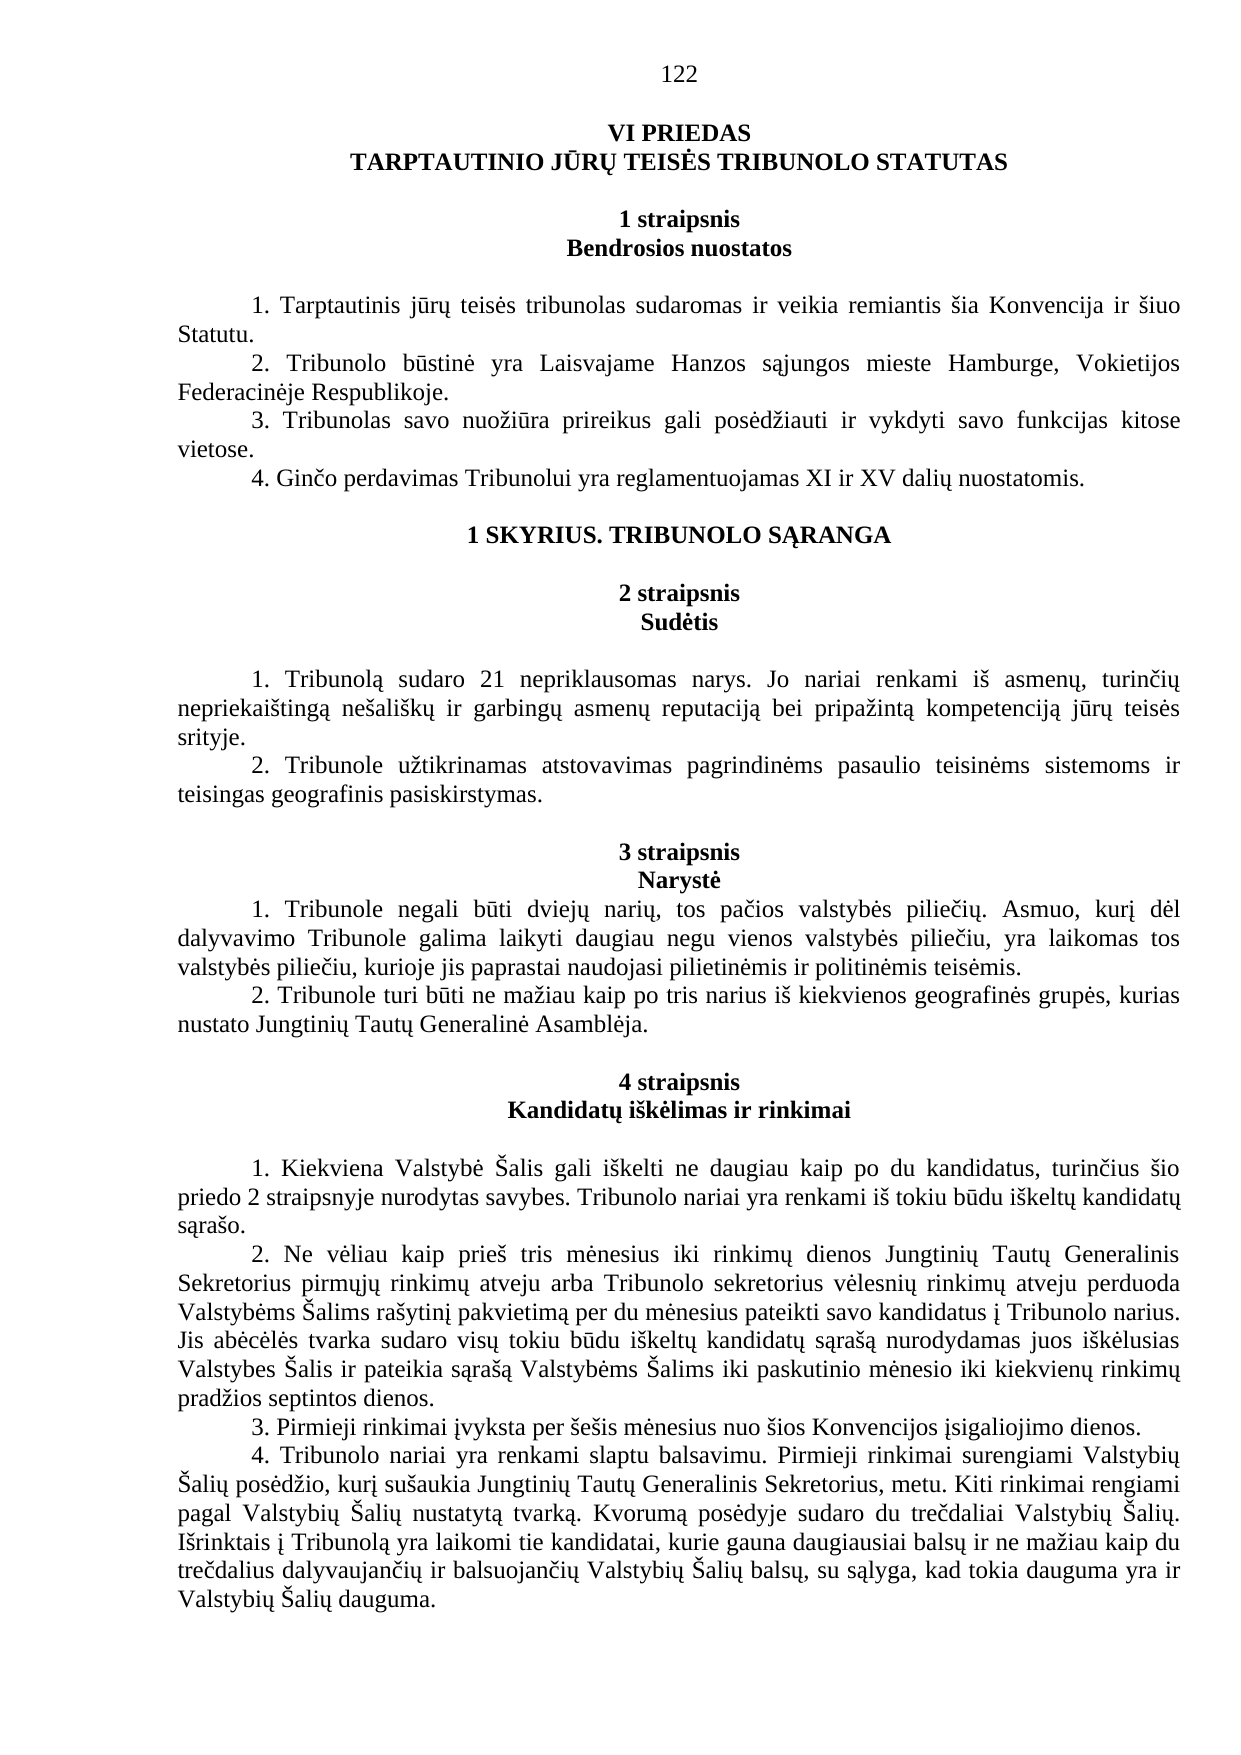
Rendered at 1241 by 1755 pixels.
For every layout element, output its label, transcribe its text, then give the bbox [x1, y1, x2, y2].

text 2. Tribunole turi būti ne mažiau kaip po tris narius iš kiekvienos geografinės grupės, kurias nustato Jungtinių Tautų Generalinė Asamblėja. [177, 981, 1181, 1038]
text 2. Tribunolo būstinė yra Laisvajame Hanzos sąjungos mieste Hamburge, Vokietijos Federacinėje Respublikoje. [177, 348, 1181, 406]
text 4. Ginčo perdavimas Tribunolui yra reglamentuojamas XI ir XV dalių nuostatomis. [177, 463, 1181, 492]
text 2. Ne vėliau kaip prieš tris mėnesius iki rinkimų dienos Jungtinių Tautų Generalinis Sekretorius pirmųjų rinkimų atveju arba Tribunolo sekretorius vėlesnių rinkimų atveju perduoda Valstybėms Šalims rašytinį pakvietimą per du mėnesius pateikti savo kandidatus į Tribunolo narius. Jis abėcėlės tvarka sudaro visų tokiu būdu iškeltų kandidatų sąrašą nurodydamas juos iškėlusias Valstybes Šalis ir pateikia sąrašą Valstybėms Šalims iki paskutinio mėnesio iki kiekvienų rinkimų pradžios septintos dienos. [177, 1239, 1181, 1412]
text 4 straipsnis [177, 1067, 1181, 1096]
text 1. Tarptautinis jūrų teisės tribunolas sudaromas ir veikia remiantis šia Konvencija ir šiuo Statutu. [177, 291, 1181, 348]
text VI Priedas [177, 118, 1181, 147]
text 3. Tribunolas savo nuožiūra prireikus gali posėdžiauti ir vykdyti savo funkcijas kitose vietose. [177, 406, 1181, 463]
text 1. Kiekviena Valstybė Šalis gali iškelti ne daugiau kaip po du kandidatus, turinčius šio priedo 2 straipsnyje nurodytas savybes. Tribunolo nariai yra renkami iš tokiu būdu iškeltų kandidatų sąrašo. [177, 1153, 1181, 1239]
text 3. Pirmieji rinkimai įvyksta per šešis mėnesius nuo šios Konvencijos įsigaliojimo dienos. [177, 1412, 1181, 1441]
text 2. Tribunole užtikrinamas atstovavimas pagrindinėms pasaulio teisinėms sistemoms ir teisingas geografinis pasiskirstymas. [177, 751, 1181, 808]
text 3 straipsnis [177, 837, 1181, 866]
text 4. Tribunolo nariai yra renkami slaptu balsavimu. Pirmieji rinkimai surengiami Valstybių Šalių posėdžio, kurį sušaukia Jungtinių Tautų Generalinis Sekretorius, metu. Kiti rinkimai rengiami pagal Valstybių Šalių nustatytą tvarką. Kvorumą posėdyje sudaro du trečdaliai Valstybių Šalių. Išrinktais į Tribunolą yra laikomi tie kandidatai, kurie gauna daugiausiai balsų ir ne mažiau kaip du trečdalius dalyvaujančių ir balsuojančių Valstybių Šalių balsų, su sąlyga, kad tokia dauguma yra ir Valstybių Šalių dauguma. [177, 1441, 1181, 1613]
text Kandidatų iškėlimas ir rinkimai [177, 1096, 1181, 1124]
text 1. Tribunolą sudaro 21 nepriklausomas narys. Jo nariai renkami iš asmenų, turinčių nepriekaištingą nešališkų ir garbingų asmenų reputaciją bei pripažintą kompetenciją jūrų teisės srityje. [177, 664, 1181, 751]
text Tarptautinio Jūrų Teisės Tribunolo Statutas [177, 147, 1181, 176]
text Narystė [177, 866, 1181, 894]
text 1. Tribunole negali būti dviejų narių, tos pačios valstybės piliečių. Asmuo, kurį dėl dalyvavimo Tribunole galima laikyti daugiau negu vienos valstybės piliečiu, yra laikomas tos valstybės piliečiu, kurioje jis paprastai naudojasi pilietinėmis ir politinėmis teisėmis. [177, 894, 1181, 981]
text 2 straipsnis [177, 578, 1181, 607]
text 1 straipsnis [177, 204, 1181, 233]
text Bendrosios nuostatos [177, 233, 1181, 262]
text Sudėtis [177, 607, 1181, 636]
text 1 skyrius. Tribunolo sąranga [177, 521, 1181, 549]
